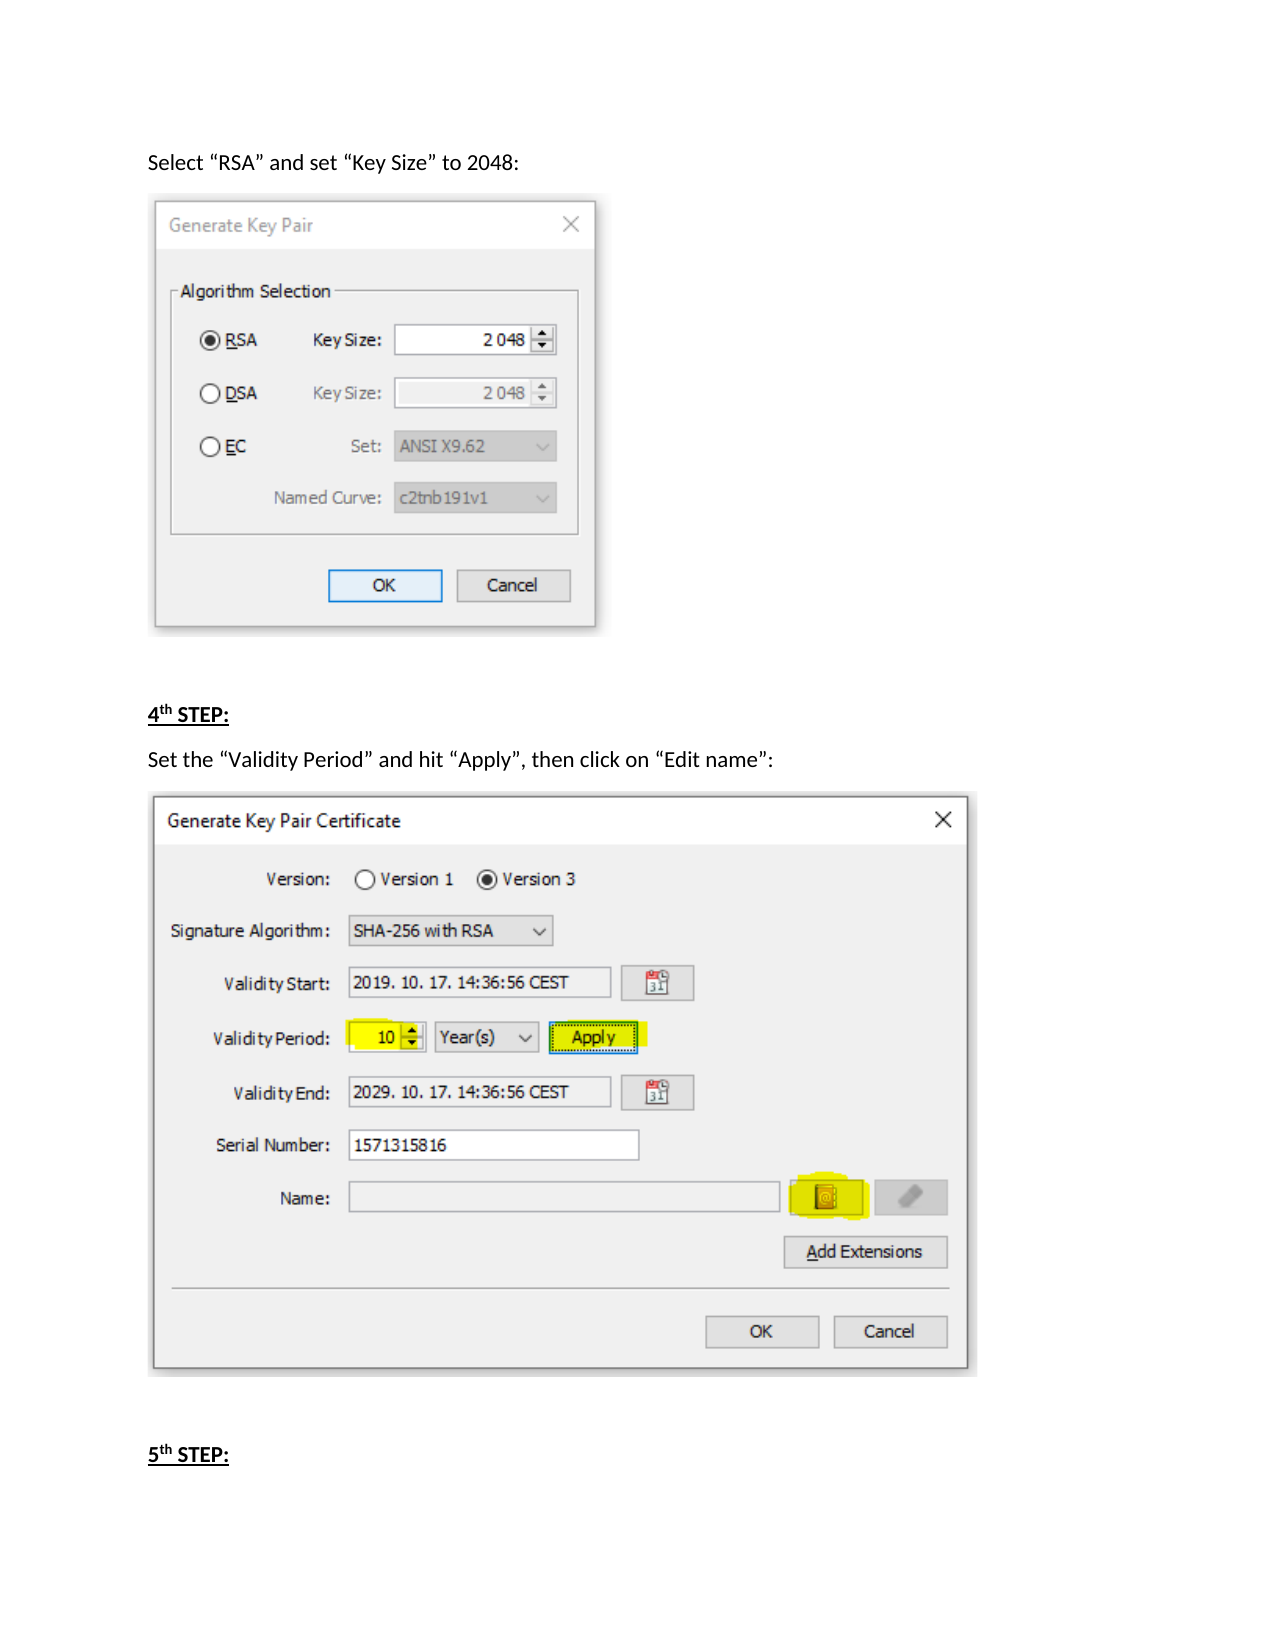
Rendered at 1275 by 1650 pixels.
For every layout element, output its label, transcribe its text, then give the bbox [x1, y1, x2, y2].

text Set the “Validity Period” and hit “Apply”, then click on “Edit name”: [148, 745, 1127, 773]
text Select “RSA” and set “Key Size” to 2048: [148, 148, 1127, 176]
text 5th STEP: [148, 1440, 1127, 1468]
text 4th STEP: [148, 700, 1127, 728]
